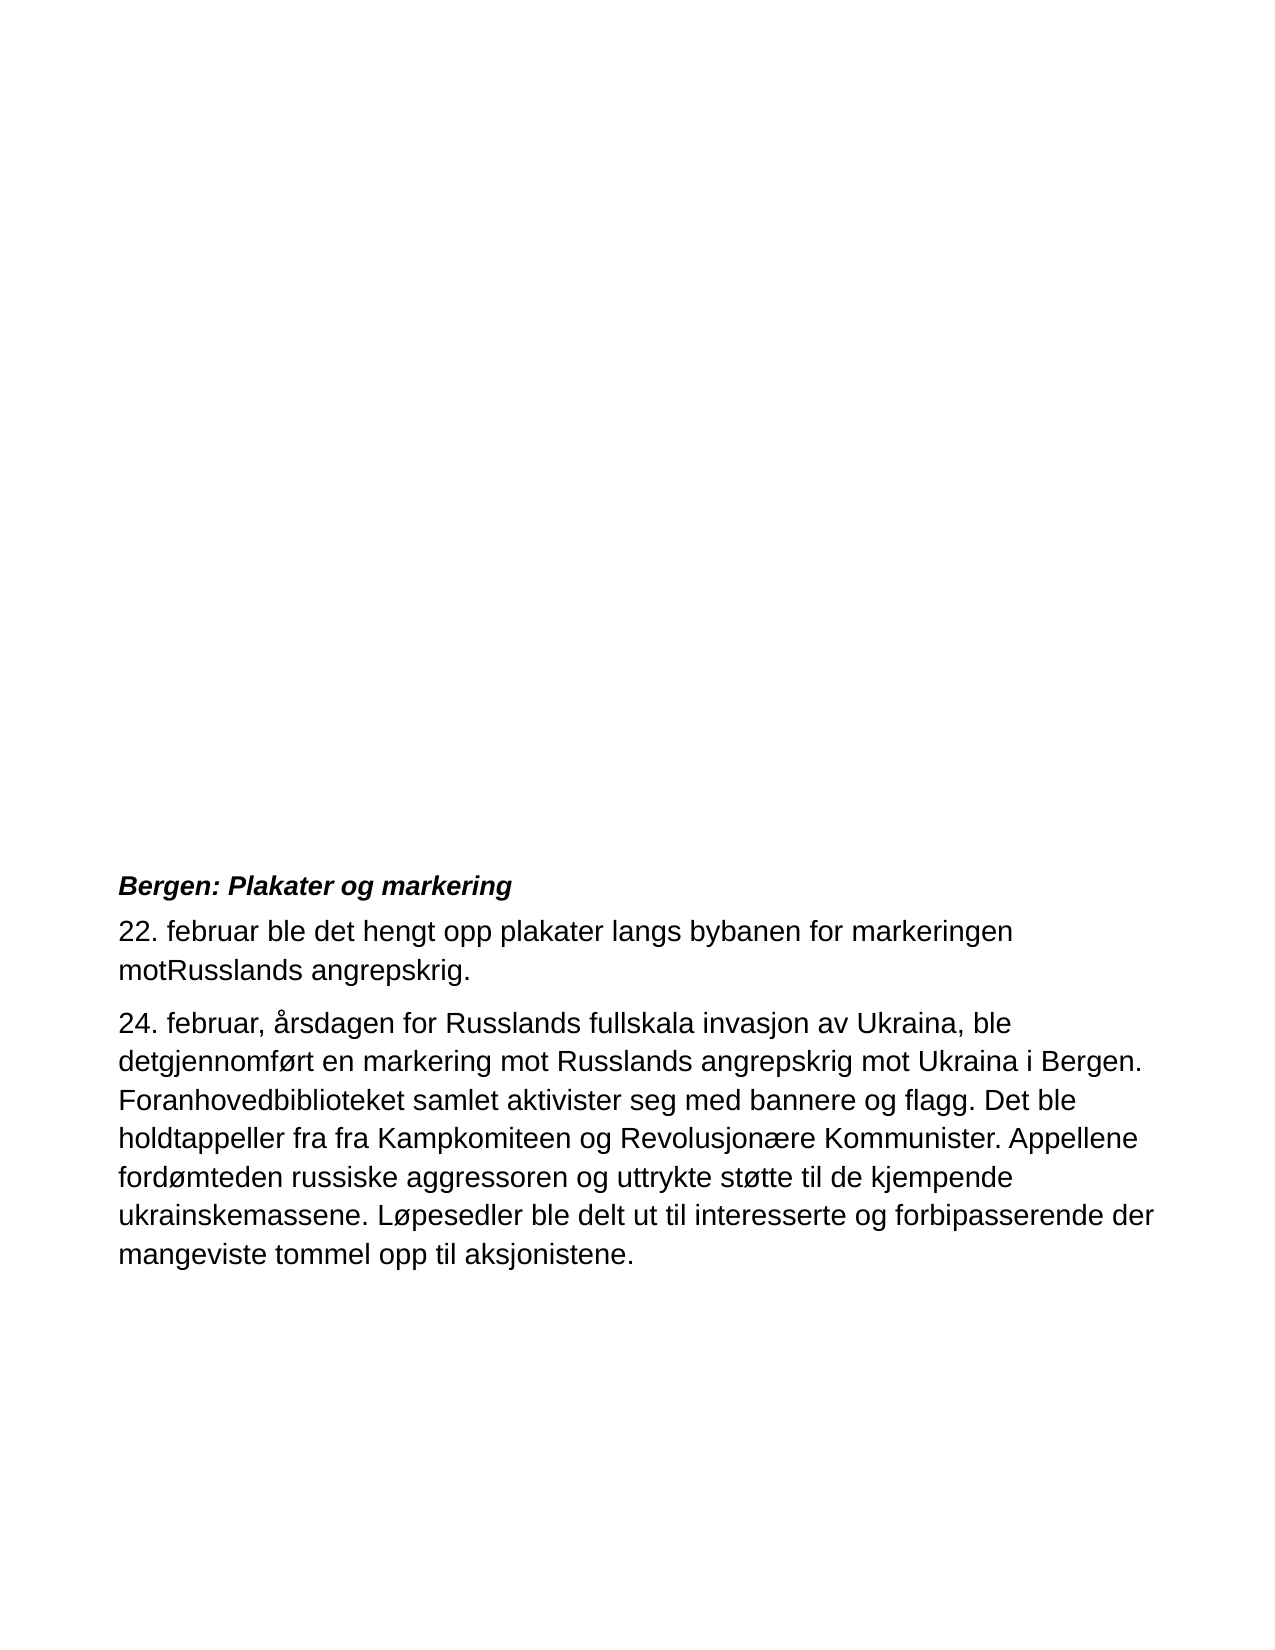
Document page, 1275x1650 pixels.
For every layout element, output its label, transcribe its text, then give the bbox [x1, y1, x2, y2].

subtitle Bergen: Plakater og markering [118, 870, 1157, 902]
text 24. februar, årsdagen for Russlands fullskala invasjon av Ukraina, ble detgjennomført en markering mot Russlands angrepskrig mot Ukraina i Bergen. Foranhovedbiblioteket samlet aktivister seg med bannere og flagg. Det ble holdtappeller fra fra Kampkomiteen og Revolusjonære Kommunister. Appellene fordømteden russiske aggressoren og uttrykte støtte til de kjempende ukrainskemassene. Løpesedler ble delt ut til interesserte og forbipasserende der mangeviste tommel opp til aksjonistene. [118, 1006, 1157, 1271]
text 22. februar ble det hengt opp plakater langs bybanen for markeringen motRusslands angrepskrig. [118, 914, 1157, 986]
